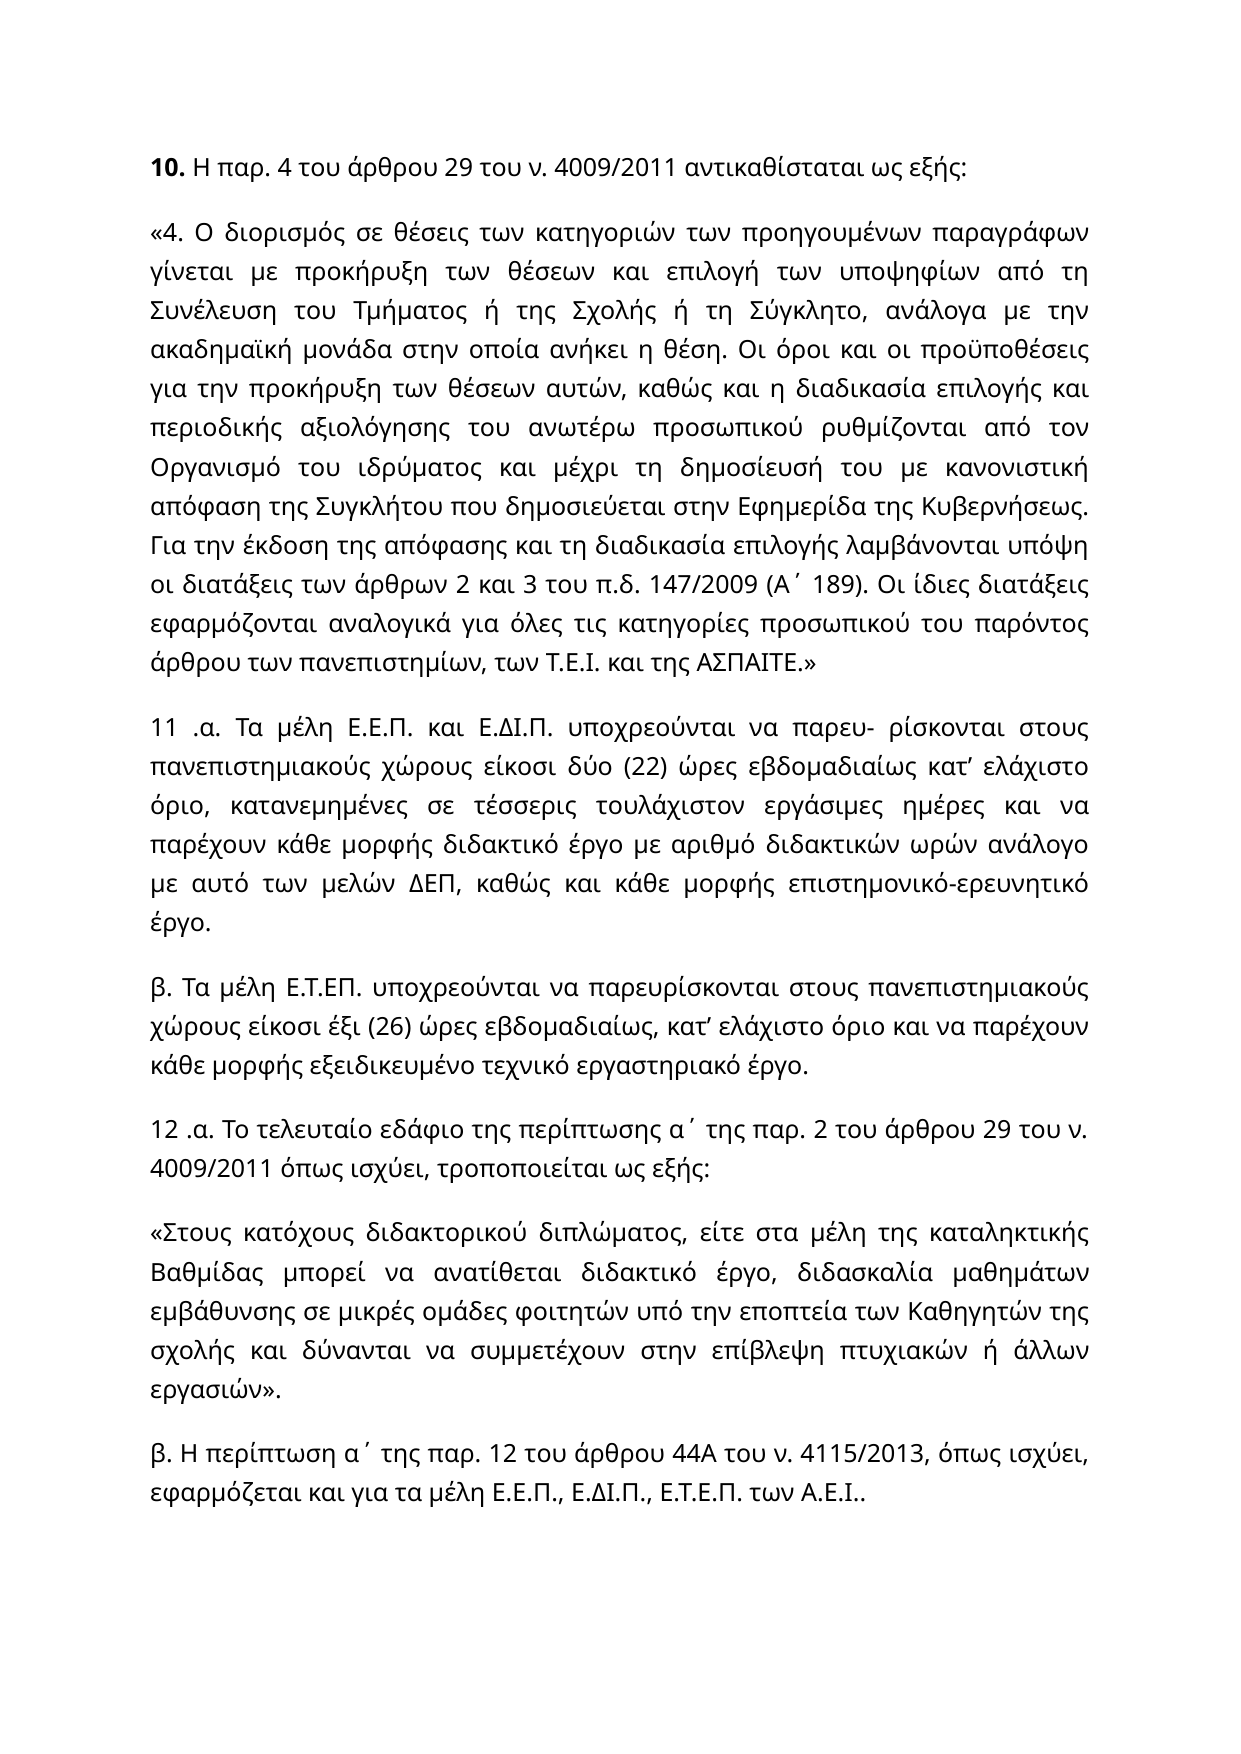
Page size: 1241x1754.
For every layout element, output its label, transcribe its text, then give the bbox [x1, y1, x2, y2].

text 12 .α. Το τελευταίο εδάφιο της περίπτωσης α΄ της παρ. 2 του άρθρου 29 του ν. 4009/2011 όπως ισχύει, τροποποιείται ως εξής: [150, 1112, 1090, 1185]
text 10. Η παρ. 4 του άρθρου 29 του ν. 4009/2011 αντικαθίσταται ως εξής: [150, 150, 1090, 184]
text «Στους κατόχους διδακτορικού διπλώματος, είτε στα μέλη της καταληκτικής Βαθμίδας μπορεί να ανατίθεται διδακτικό έργο, διδασκαλία μαθημάτων εμβάθυνσης σε μικρές ομάδες φοιτητών υπό την εποπτεία των Καθηγητών της σχολής και δύνανται να συμμετέχουν στην επίβλεψη πτυχιακών ή άλλων εργασιών». [150, 1215, 1090, 1406]
text 11 .α. Τα μέλη Ε.Ε.Π. και Ε.ΔΙ.Π. υποχρεούνται να παρευ- ρίσκονται στους πανεπιστημιακούς χώρους είκοσι δύο (22) ώρες εβδομαδιαίως κατ’ ελάχιστο όριο, κατανεμημένες σε τέσσερις τουλάχιστον εργάσιμες ημέρες και να παρέχουν κάθε μορφής διδακτικό έργο με αριθμό διδακτικών ωρών ανάλογο με αυτό των μελών ΔΕΠ, καθώς και κάθε μορφής επιστημονικό-ερευνητικό έργο. [150, 709, 1090, 939]
text «4. Ο διορισμός σε θέσεις των κατηγοριών των προηγουμένων παραγράφων γίνεται με προκήρυξη των θέσεων και επιλογή των υποψηφίων από τη Συνέλευση του Τμήματος ή της Σχολής ή τη Σύγκλητο, ανάλογα με την ακαδημαϊκή μονάδα στην οποία ανήκει η θέση. Οι όροι και οι προϋποθέσεις για την προκήρυξη των θέσεων αυτών, καθώς και η διαδικασία επιλογής και περιοδικής αξιολόγησης του ανωτέρω προσωπικού ρυθμίζονται από τον Οργανισμό του ιδρύματος και μέχρι τη δημοσίευσή του με κανονιστική απόφαση της Συγκλήτου που δημοσιεύεται στην Εφημερίδα της Κυβερνήσεως. Για την έκδοση της απόφασης και τη διαδικασία επιλογής λαμβάνονται υπόψη οι διατάξεις των άρθρων 2 και 3 του π.δ. 147/2009 (Α΄ 189). Οι ίδιες διατάξεις εφαρμόζονται αναλογικά για όλες τις κατηγορίες προσωπικού του παρόντος άρθρου των πανεπιστημίων, των Τ.Ε.Ι. και της ΑΣΠΑΙΤΕ.» [150, 214, 1090, 679]
text β. Τα μέλη Ε.Τ.ΕΠ. υποχρεούνται να παρευρίσκονται στους πανεπιστημιακούς χώρους είκοσι έξι (26) ώρες εβδομαδιαίως, κατ’ ελάχιστο όριο και να παρέχουν κάθε μορφής εξειδικευμένο τεχνικό εργαστηριακό έργο. [150, 969, 1090, 1082]
text β. Η περίπτωση α΄ της παρ. 12 του άρθρου 44Α του ν. 4115/2013, όπως ισχύει, εφαρμόζεται και για τα μέλη Ε.Ε.Π., Ε.ΔΙ.Π., Ε.Τ.Ε.Π. των Α.Ε.Ι.. [150, 1436, 1090, 1509]
